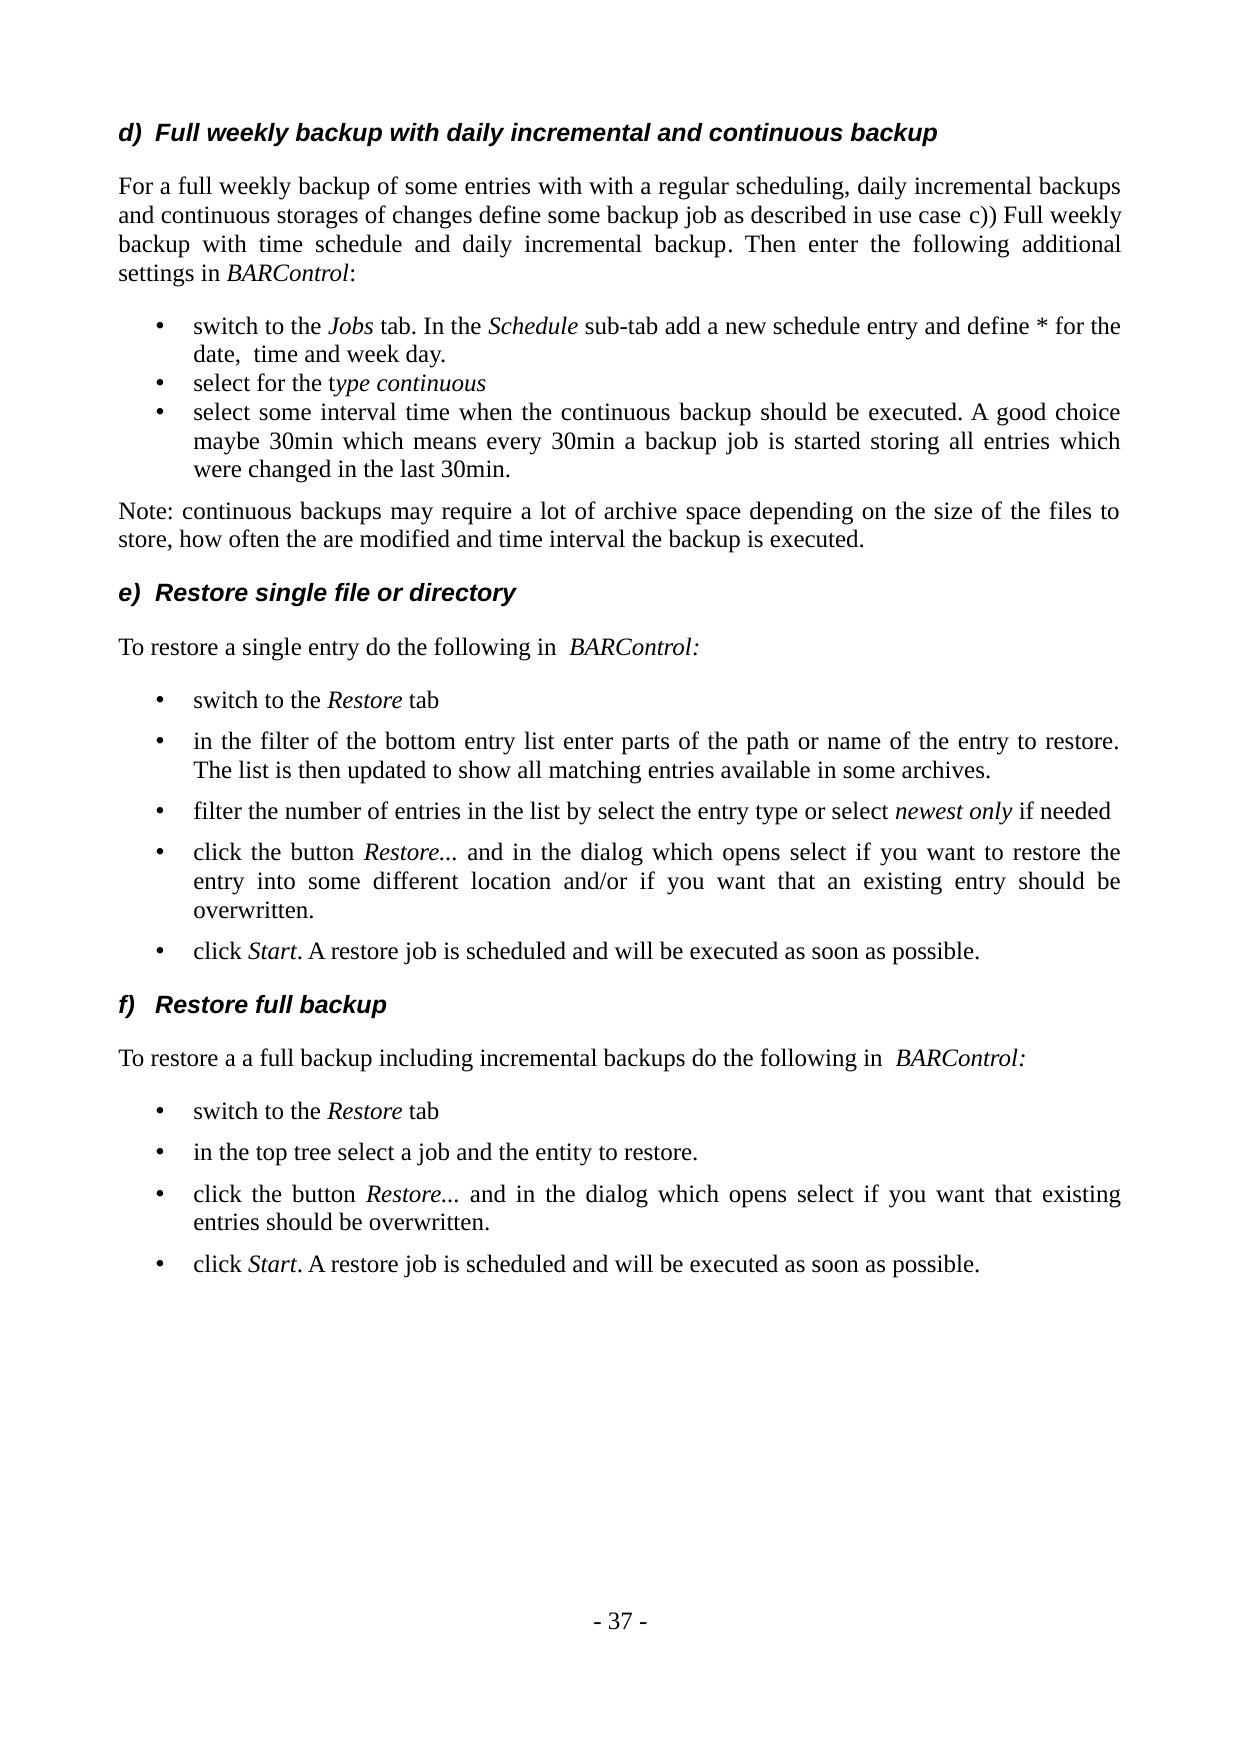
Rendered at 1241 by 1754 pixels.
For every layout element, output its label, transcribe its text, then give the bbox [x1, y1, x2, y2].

subtitle Restore single file or directory [118, 578, 1122, 607]
text For a full weekly backup of some entries with with a regular scheduling, daily incremental backups and continuous storages of changes define some backup job as described in use case c) Full weekly backup with time schedule and daily incremental backup. Then enter the following additional settings in BARControl: [118, 171, 1122, 286]
list select for the type continuous [156, 368, 1122, 397]
list switch to the Restore tab [156, 1096, 1122, 1125]
list filter the number of entries in the list by select the entry type or select newest only if needed [156, 796, 1122, 825]
list in the top tree select a job and the entity to restore. [156, 1137, 1122, 1166]
list switch to the Jobs tab. In the Schedule sub-tab add a new schedule entry and define * for the date, time and week day. [156, 311, 1122, 368]
text To restore a single entry do the following in BARControl: [118, 632, 1122, 660]
list click the button Restore... and in the dialog which opens select if you want to restore the entry into some different location and/or if you want that an existing entry should be overwritten. [156, 837, 1122, 923]
text Note: continuous backups may require a lot of archive space depending on the size of the files to store, how often the are modified and time interval the backup is executed. [118, 496, 1122, 553]
list in the filter of the bottom entry list enter parts of the path or name of the entry to restore. The list is then updated to show all matching entries available in some archives. [156, 726, 1122, 783]
list click Start. A restore job is scheduled and will be executed as soon as possible. [156, 936, 1122, 965]
list click the button Restore... and in the dialog which opens select if you want that existing entries should be overwritten. [156, 1179, 1122, 1236]
list select some interval time when the continuous backup should be executed. A good choice maybe 30min which means every 30min a backup job is started storing all entries which were changed in the last 30min. [156, 397, 1122, 483]
list switch to the Restore tab [156, 685, 1122, 713]
text To restore a a full backup including incremental backups do the following in BARControl: [118, 1043, 1122, 1072]
list click Start. A restore job is scheduled and will be executed as soon as possible. [156, 1249, 1122, 1277]
subtitle Restore full backup [118, 990, 1122, 1018]
subtitle Full weekly backup with daily incremental and continuous backup [118, 118, 1122, 147]
